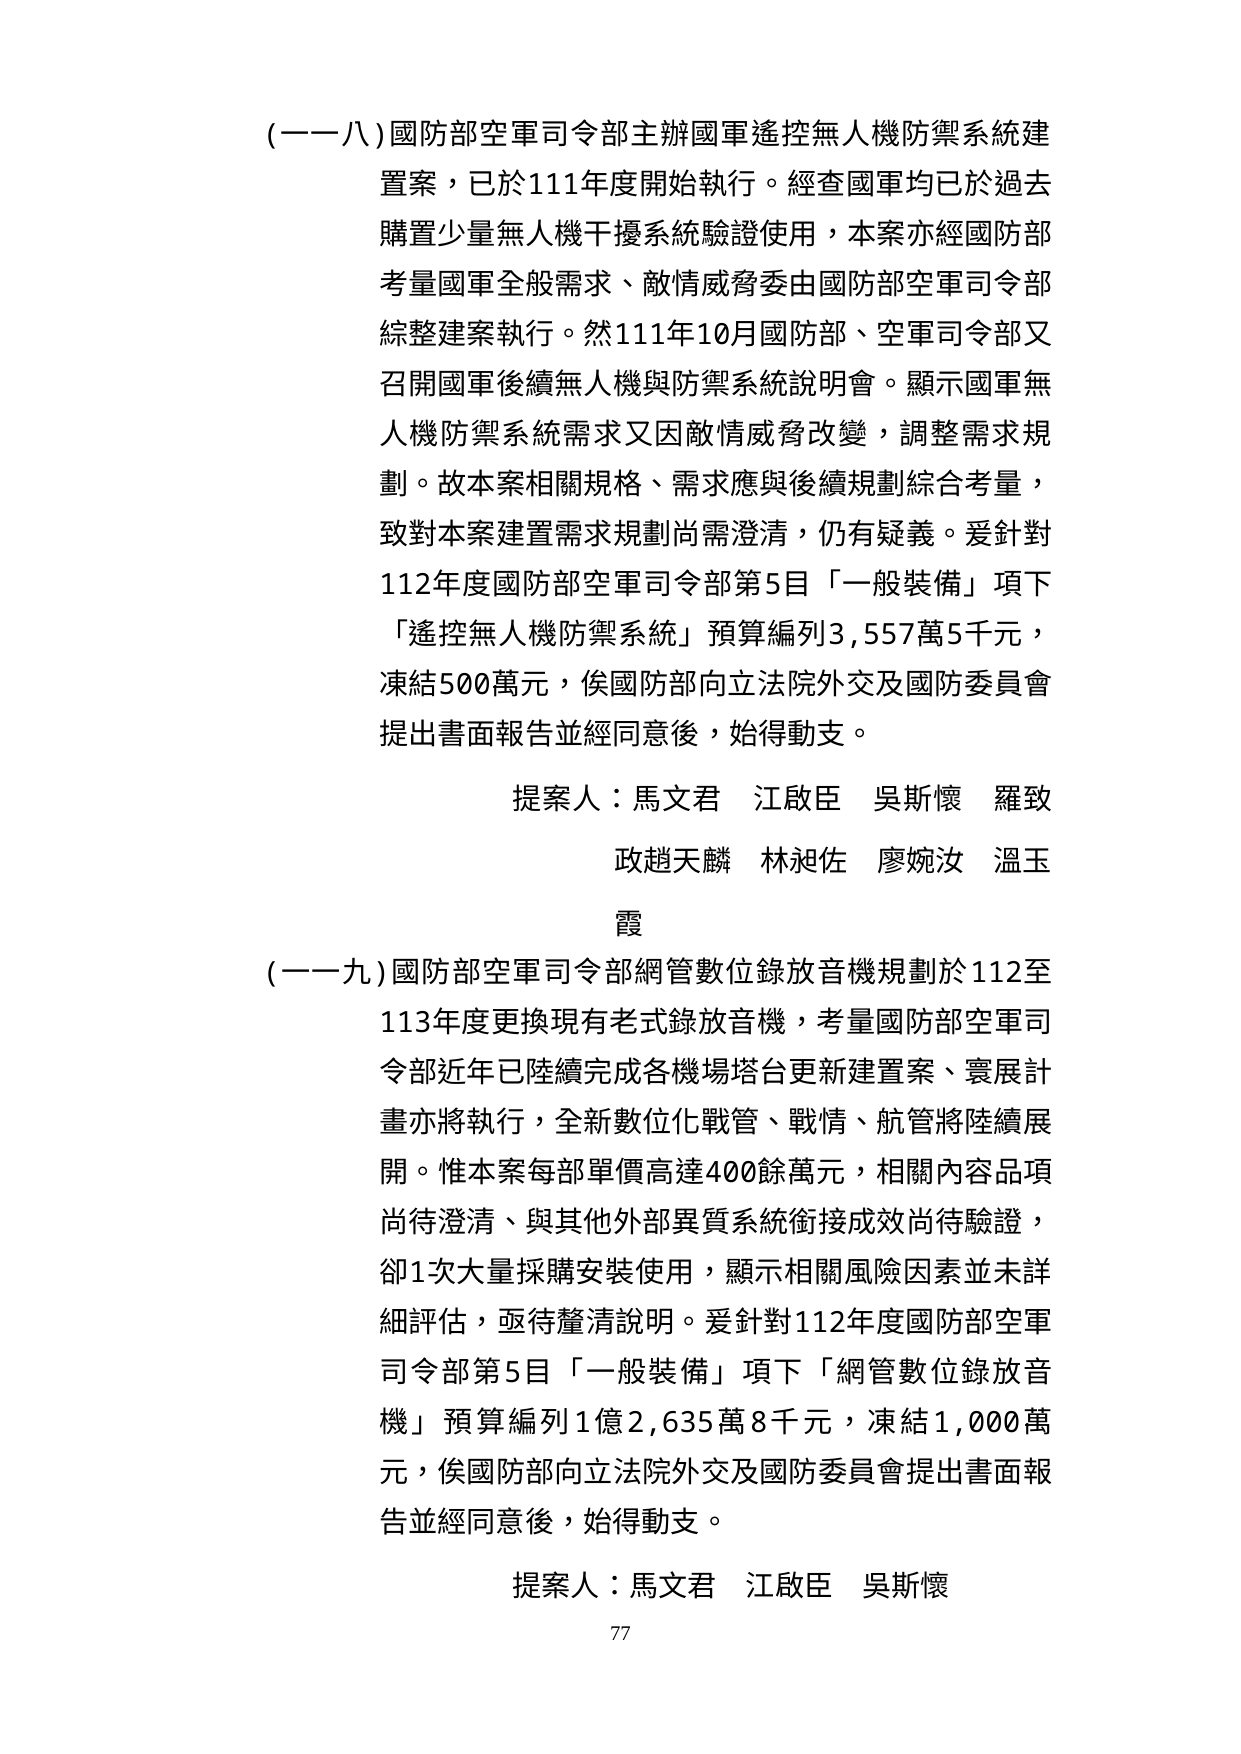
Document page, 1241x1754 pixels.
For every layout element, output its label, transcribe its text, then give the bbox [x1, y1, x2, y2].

text 提案人：馬文君 江啟臣 吳斯懷 羅致政趙天麟 林昶佐 廖婉汝 溫玉霞 [512, 755, 1053, 942]
text 提案人：馬文君 江啟臣 吳斯懷 [512, 1542, 1053, 1605]
text (一一八)國防部空軍司令部主辦國軍遙控無人機防禦系統建置案，已於111年度開始執行。經查國軍均已於過去購置少量無人機干擾系統驗證使用，本案亦經國防部考量國軍全般需求、敵情威脅委由國防部空軍司令部綜整建案執行。然111年10月國防部、空軍司令部又召開國軍後續無人機與防禦系統說明會。顯示國軍無人機防禦系統需求又因敵情威脅改變，調整需求規劃。故本案相關規格、需求應與後續規劃綜合考量，致對本案建置需求規劃尚需澄清，仍有疑義。爰針對112年度國防部空軍司令部第5目「一般裝備」項下「遙控無人機防禦系統」預算編列3,557萬5千元，凍結500萬元，俟國防部向立法院外交及國防委員會提出書面報告並經同意後，始得動支。 [262, 105, 1053, 755]
text (一一九)國防部空軍司令部網管數位錄放音機規劃於112至113年度更換現有老式錄放音機，考量國防部空軍司令部近年已陸續完成各機場塔台更新建置案、寰展計畫亦將執行，全新數位化戰管、戰情、航管將陸續展開。惟本案每部單價高達400餘萬元，相關內容品項尚待澄清、與其他外部異質系統銜接成效尚待驗證，卻1次大量採購安裝使用，顯示相關風險因素並未詳細評估，亟待釐清說明。爰針對112年度國防部空軍司令部第5目「一般裝備」項下「網管數位錄放音機」預算編列1億2,635萬8千元，凍結1,000萬元，俟國防部向立法院外交及國防委員會提出書面報告並經同意後，始得動支。 [262, 942, 1053, 1542]
